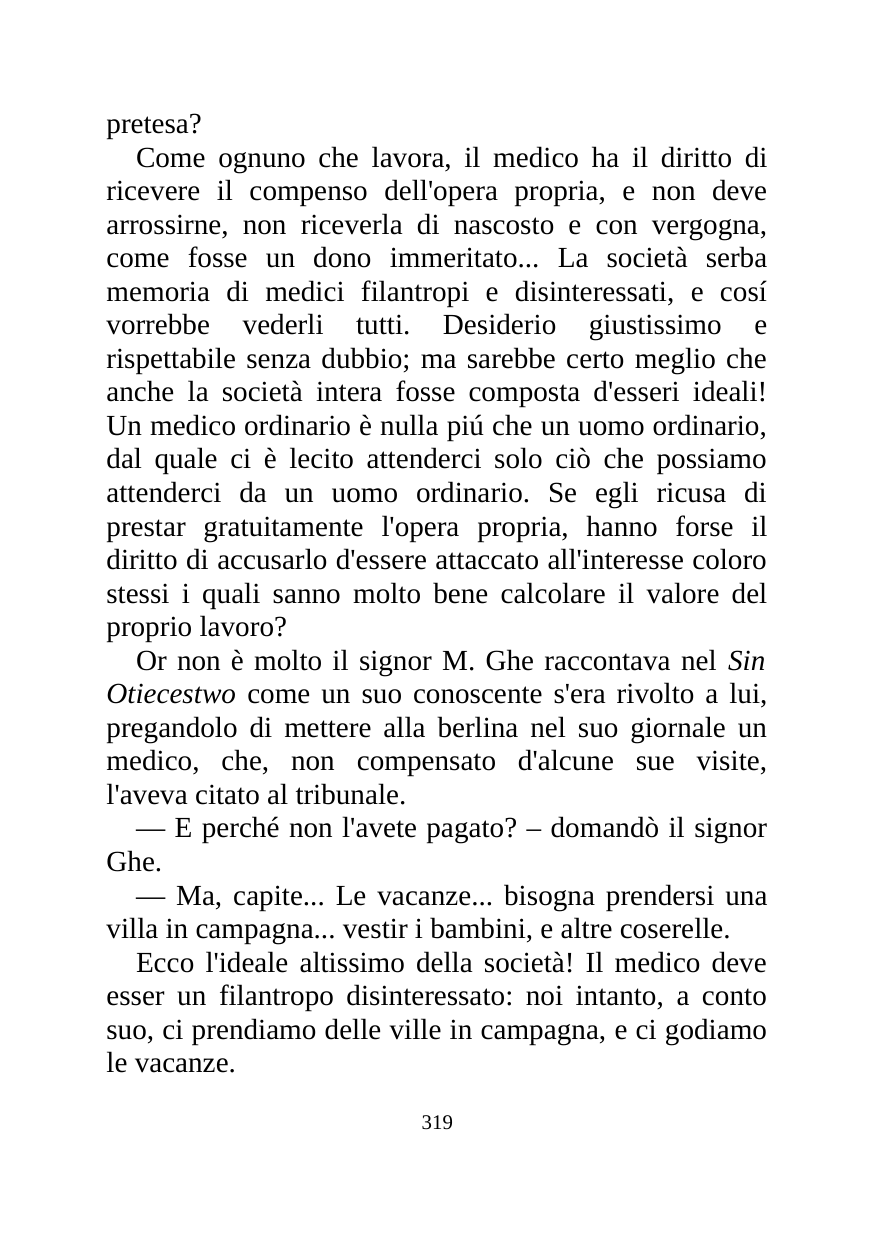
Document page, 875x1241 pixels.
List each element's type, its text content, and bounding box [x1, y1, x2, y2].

text Or non è molto il signor M. Ghe raccontava nel Sin Otiecestwo come un suo conoscente s'era rivolto a lui, pregandolo di mettere alla berlina nel suo giornale un medico, che, non compensato d'alcune sue visite, l'aveva citato al tribunale. [106, 643, 768, 811]
text Ecco l'ideale altissimo della società! Il medico deve esser un filantropo disinteressato: noi intanto, a conto suo, ci prendiamo delle ville in campagna, e ci godiamo le vacanze. [106, 945, 768, 1079]
text Come ognuno che lavora, il medico ha il diritto di ricevere il compenso dell'opera propria, e non deve arrossirne, non riceverla di nascosto e con vergogna, come fosse un dono immeritato... La società serba memoria di medici filantropi e disinteressati, e cosí vorrebbe vederli tutti. Desiderio giustissimo e rispettabile senza dubbio; ma sarebbe certo meglio che anche la società intera fosse composta d'esseri ideali! Un medico ordinario è nulla piú che un uomo ordinario, dal quale ci è lecito attenderci solo ciò che possiamo attenderci da un uomo ordinario. Se egli ricusa di prestar gratuitamente l'opera propria, hanno forse il diritto di accusarlo d'essere attaccato all'interesse coloro stessi i quali sanno molto bene calcolare il valore del proprio lavoro? [106, 140, 768, 643]
text pretesa? [106, 106, 768, 140]
text — E perché non l'avete pagato? – domandò il signor Ghe. [106, 811, 768, 878]
text — Ma, capite... Le vacanze... bisogna prendersi una villa in campagna... vestir i bambini, e altre coserelle. [106, 878, 768, 945]
